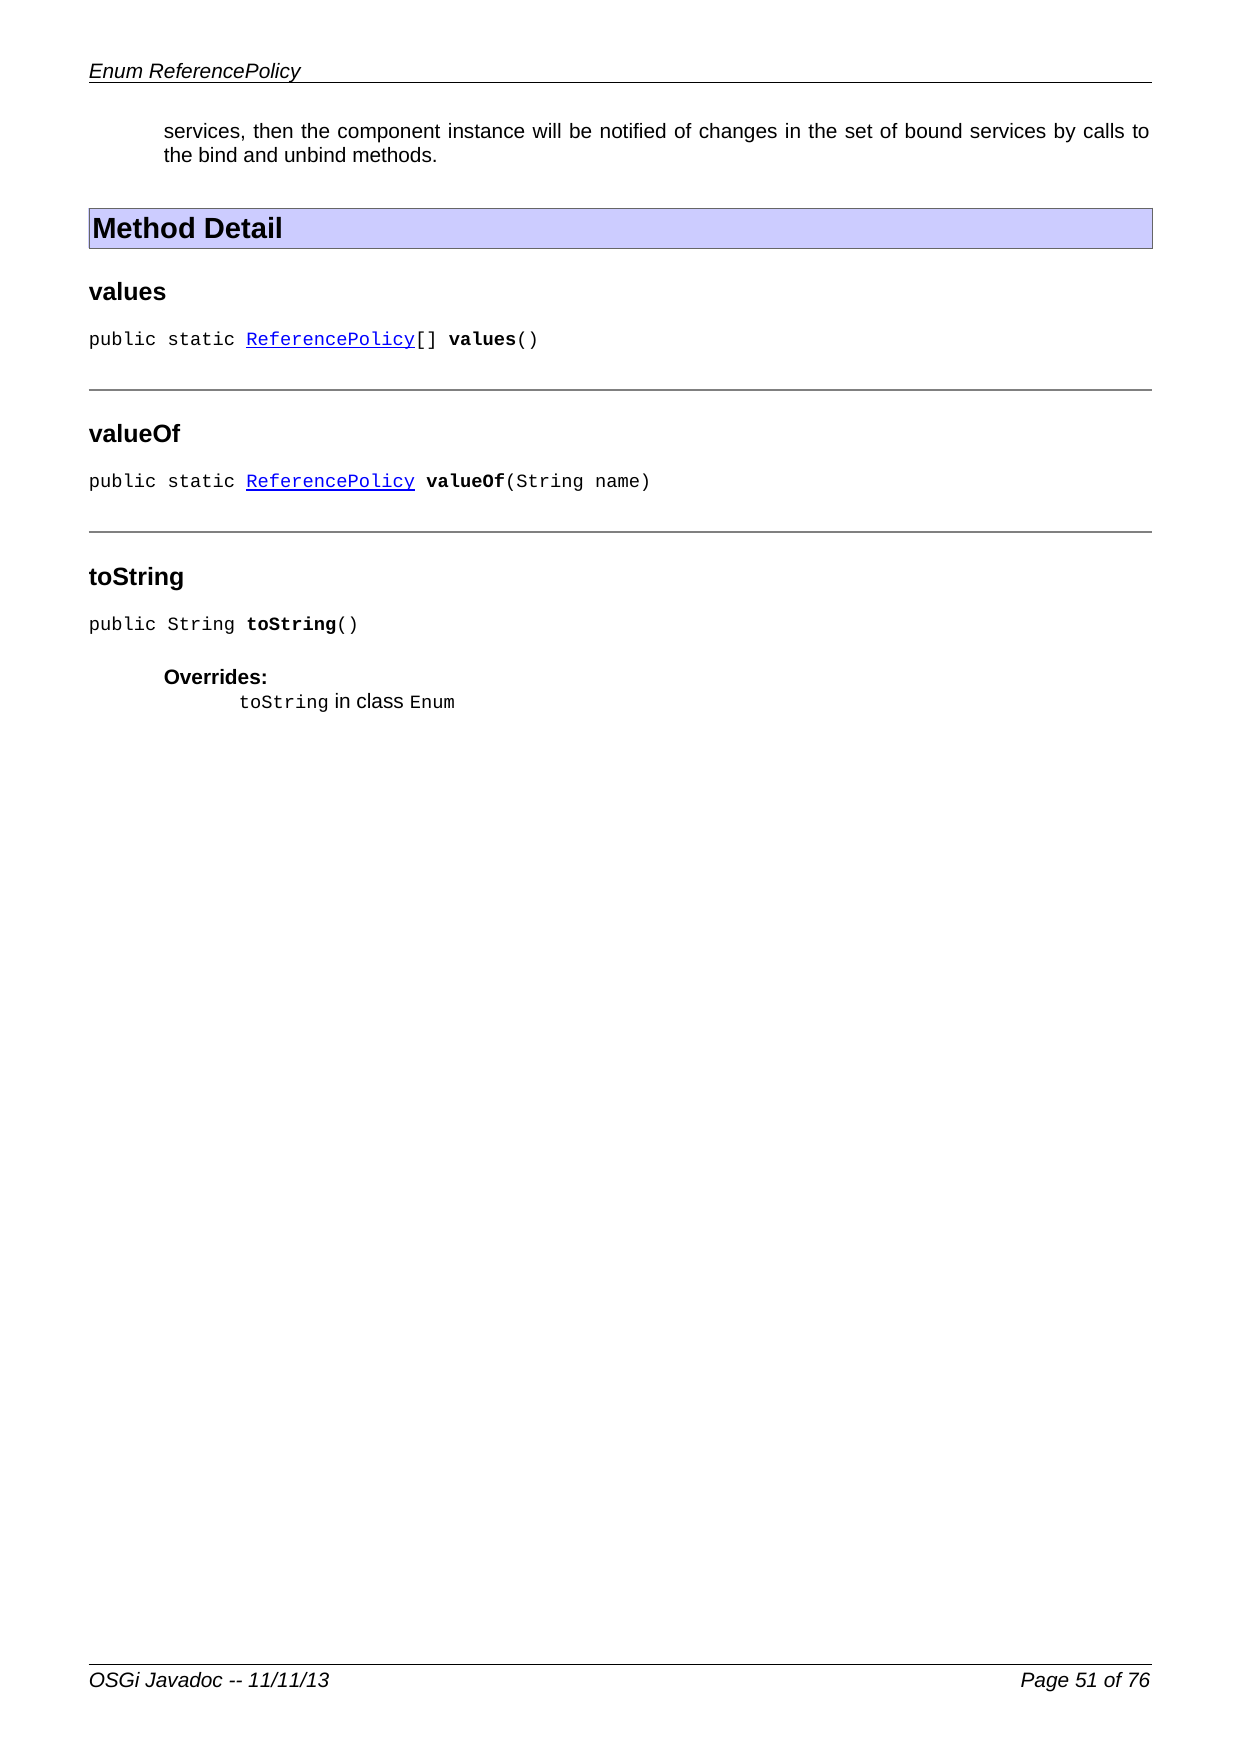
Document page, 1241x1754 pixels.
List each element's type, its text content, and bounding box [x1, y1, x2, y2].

text toString in class Enum [238, 689, 1152, 714]
subtitle Method Detail [90, 209, 1152, 248]
text services, then the component instance will be notified of changes in the set of bound services by calls to the bind and unbind methods. [163, 118, 1152, 166]
subtitle values [88, 277, 1152, 306]
subtitle valueOf [88, 419, 1152, 448]
text Overrides: [163, 665, 1152, 689]
text public String toString() [88, 614, 1152, 636]
subtitle toString [88, 562, 1152, 590]
text public static ReferencePolicy[] values() [88, 330, 1152, 351]
text public static ReferencePolicy valueOf(String name) [88, 472, 1152, 493]
